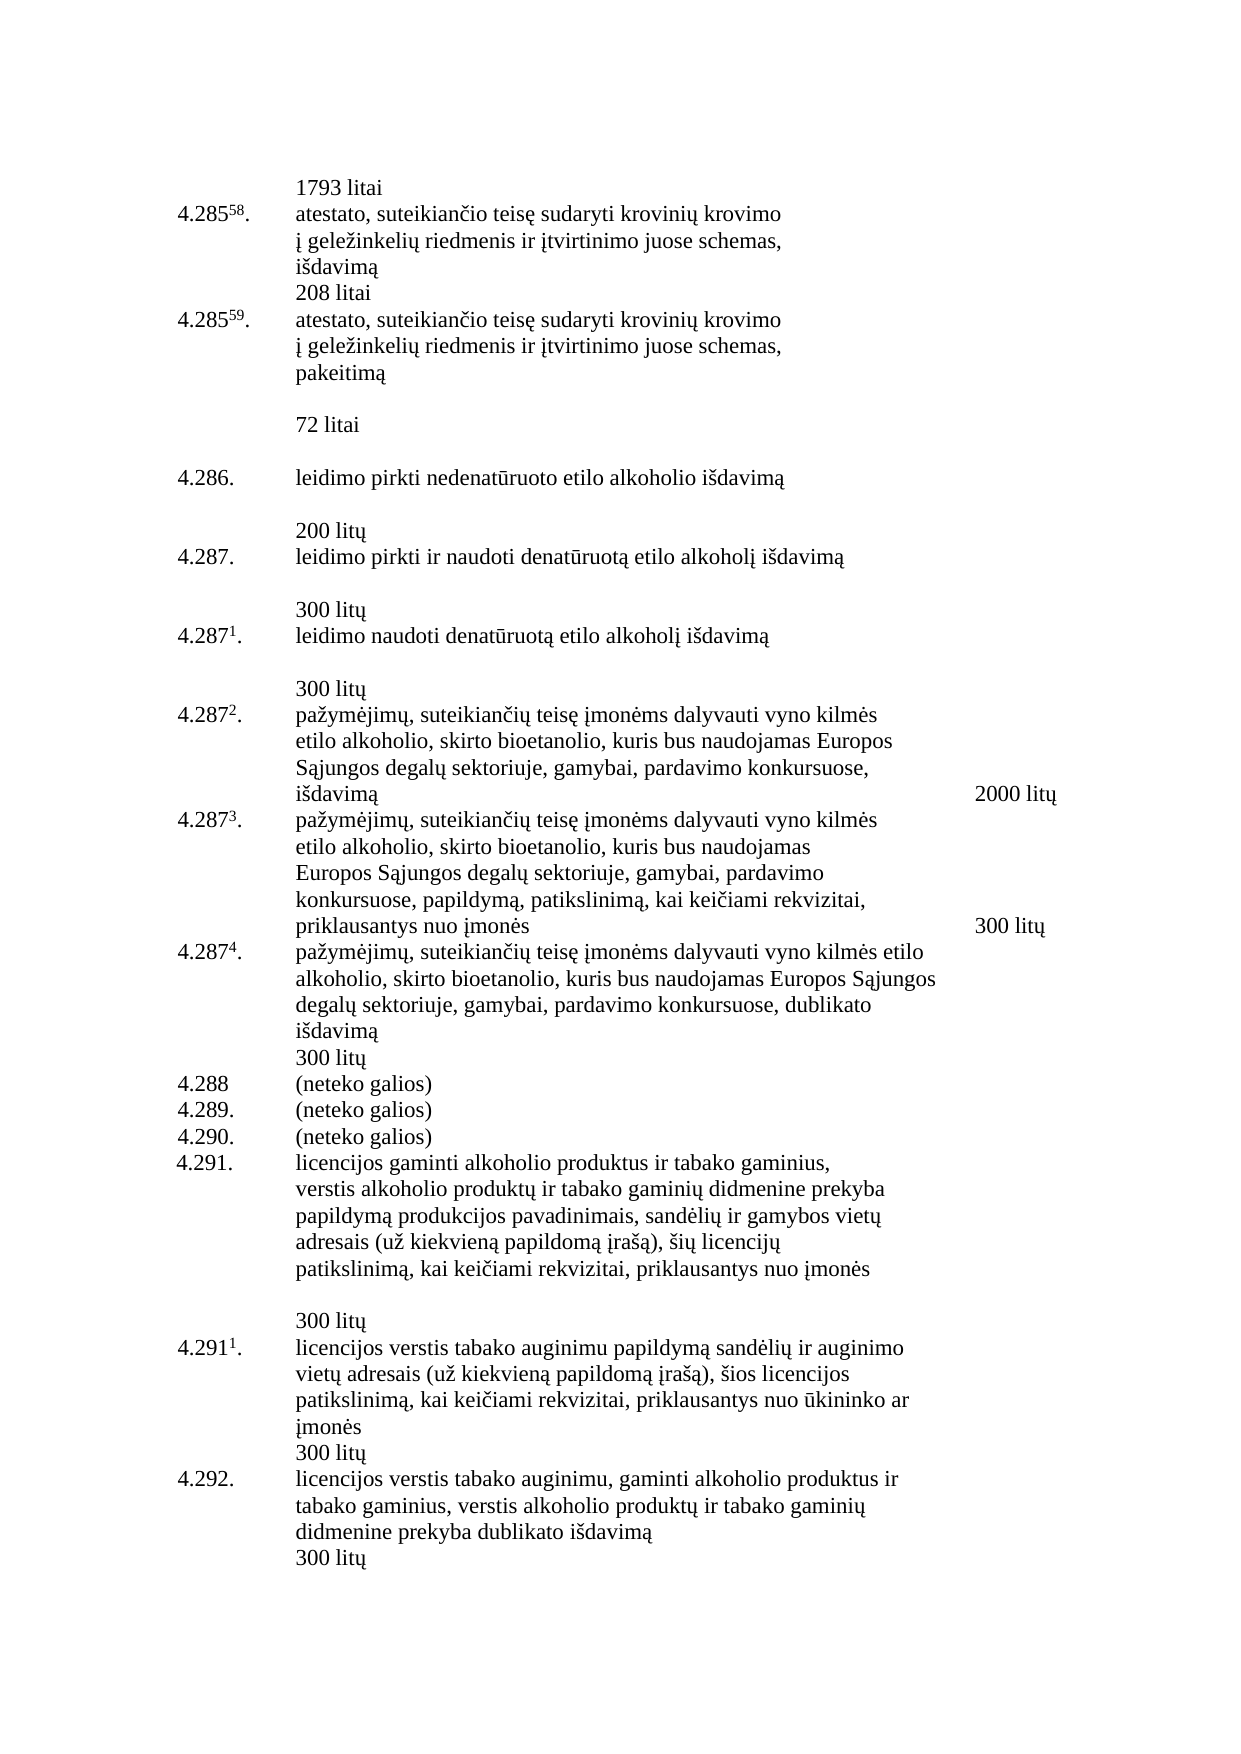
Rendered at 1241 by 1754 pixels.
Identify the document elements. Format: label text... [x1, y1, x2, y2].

text priklausantys nuo įmonės 300 litų [177, 912, 1122, 938]
text 4.28559. atestato, suteikiančio teisę sudaryti krovinių krovimo [177, 306, 1122, 332]
text 4.291. licencijos gaminti alkoholio produktus ir tabako gaminius, verstis alkoholio produktų ir tabako gaminių didmenine prekyba papildymą produkcijos pavadinimais, sandėlių ir gamybos vietų adresais (už kiekvieną papildomą įrašą), šių licencijų patikslinimą, kai keičiami rekvizitai, priklausantys nuo įmonės 300 litų [176, 1149, 886, 1334]
text 1793 litai [177, 148, 945, 200]
text 4.28558. atestato, suteikiančio teisę sudaryti krovinių krovimo [177, 200, 1122, 227]
text išdavimą 208 litai [177, 253, 945, 306]
text 4.2911. licencijos verstis tabako auginimu papildymą sandėlių ir auginimo [177, 1334, 945, 1360]
text Europos Sąjungos degalų sektoriuje, gamybai, pardavimo [177, 859, 1122, 886]
text etilo alkoholio, skirto bioetanolio, kuris bus naudojamas Europos [177, 727, 1122, 754]
text 4.290. (neteko galios) [177, 1123, 945, 1149]
text didmenine prekyba dublikato išdavimą 300 litų [177, 1518, 945, 1571]
text patikslinimą, kai keičiami rekvizitai, priklausantys nuo ūkininko ar [177, 1386, 945, 1413]
text 4.288 (neteko galios) [177, 1070, 945, 1096]
text vietų adresais (už kiekvieną papildomą įrašą), šios licencijos [177, 1360, 945, 1386]
text 4.2871. leidimo naudoti denatūruotą etilo alkoholį išdavimą 300 litų [177, 622, 945, 701]
text Sąjungos degalų sektoriuje, gamybai, pardavimo konkursuose, [177, 754, 1122, 780]
text 4.2873. pažymėjimų, suteikiančių teisę įmonėms dalyvauti vyno kilmės [177, 807, 1122, 833]
text konkursuose, papildymą, patikslinimą, kai keičiami rekvizitai, [177, 886, 1122, 912]
text 4.286. leidimo pirkti nedenatūruoto etilo alkoholio išdavimą 200 litų [177, 464, 945, 543]
text įmonės 300 litų [177, 1413, 945, 1465]
text 4.289. (neteko galios) [177, 1096, 945, 1123]
text 4.287. leidimo pirkti ir naudoti denatūruotą etilo alkoholį išdavimą 300 litų [177, 543, 945, 622]
text 4.2874. pažymėjimų, suteikiančių teisę įmonėms dalyvauti vyno kilmės etilo [177, 938, 945, 965]
text į geležinkelių riedmenis ir įtvirtinimo juose schemas, [177, 332, 1122, 358]
text išdavimą 300 litų [177, 1017, 945, 1070]
text išdavimą 2000 litų [177, 780, 1122, 807]
text degalų sektoriuje, gamybai, pardavimo konkursuose, dublikato [177, 991, 945, 1017]
text etilo alkoholio, skirto bioetanolio, kuris bus naudojamas [177, 833, 1122, 859]
text 4.292. licencijos verstis tabako auginimu, gaminti alkoholio produktus ir [177, 1465, 945, 1492]
text į geležinkelių riedmenis ir įtvirtinimo juose schemas, [177, 227, 1122, 253]
text 4.2872. pažymėjimų, suteikiančių teisę įmonėms dalyvauti vyno kilmės [177, 701, 1122, 727]
text alkoholio, skirto bioetanolio, kuris bus naudojamas Europos Sąjungos [177, 965, 945, 991]
text pakeitimą 72 litai [177, 358, 945, 438]
text tabako gaminius, verstis alkoholio produktų ir tabako gaminių [177, 1492, 945, 1518]
